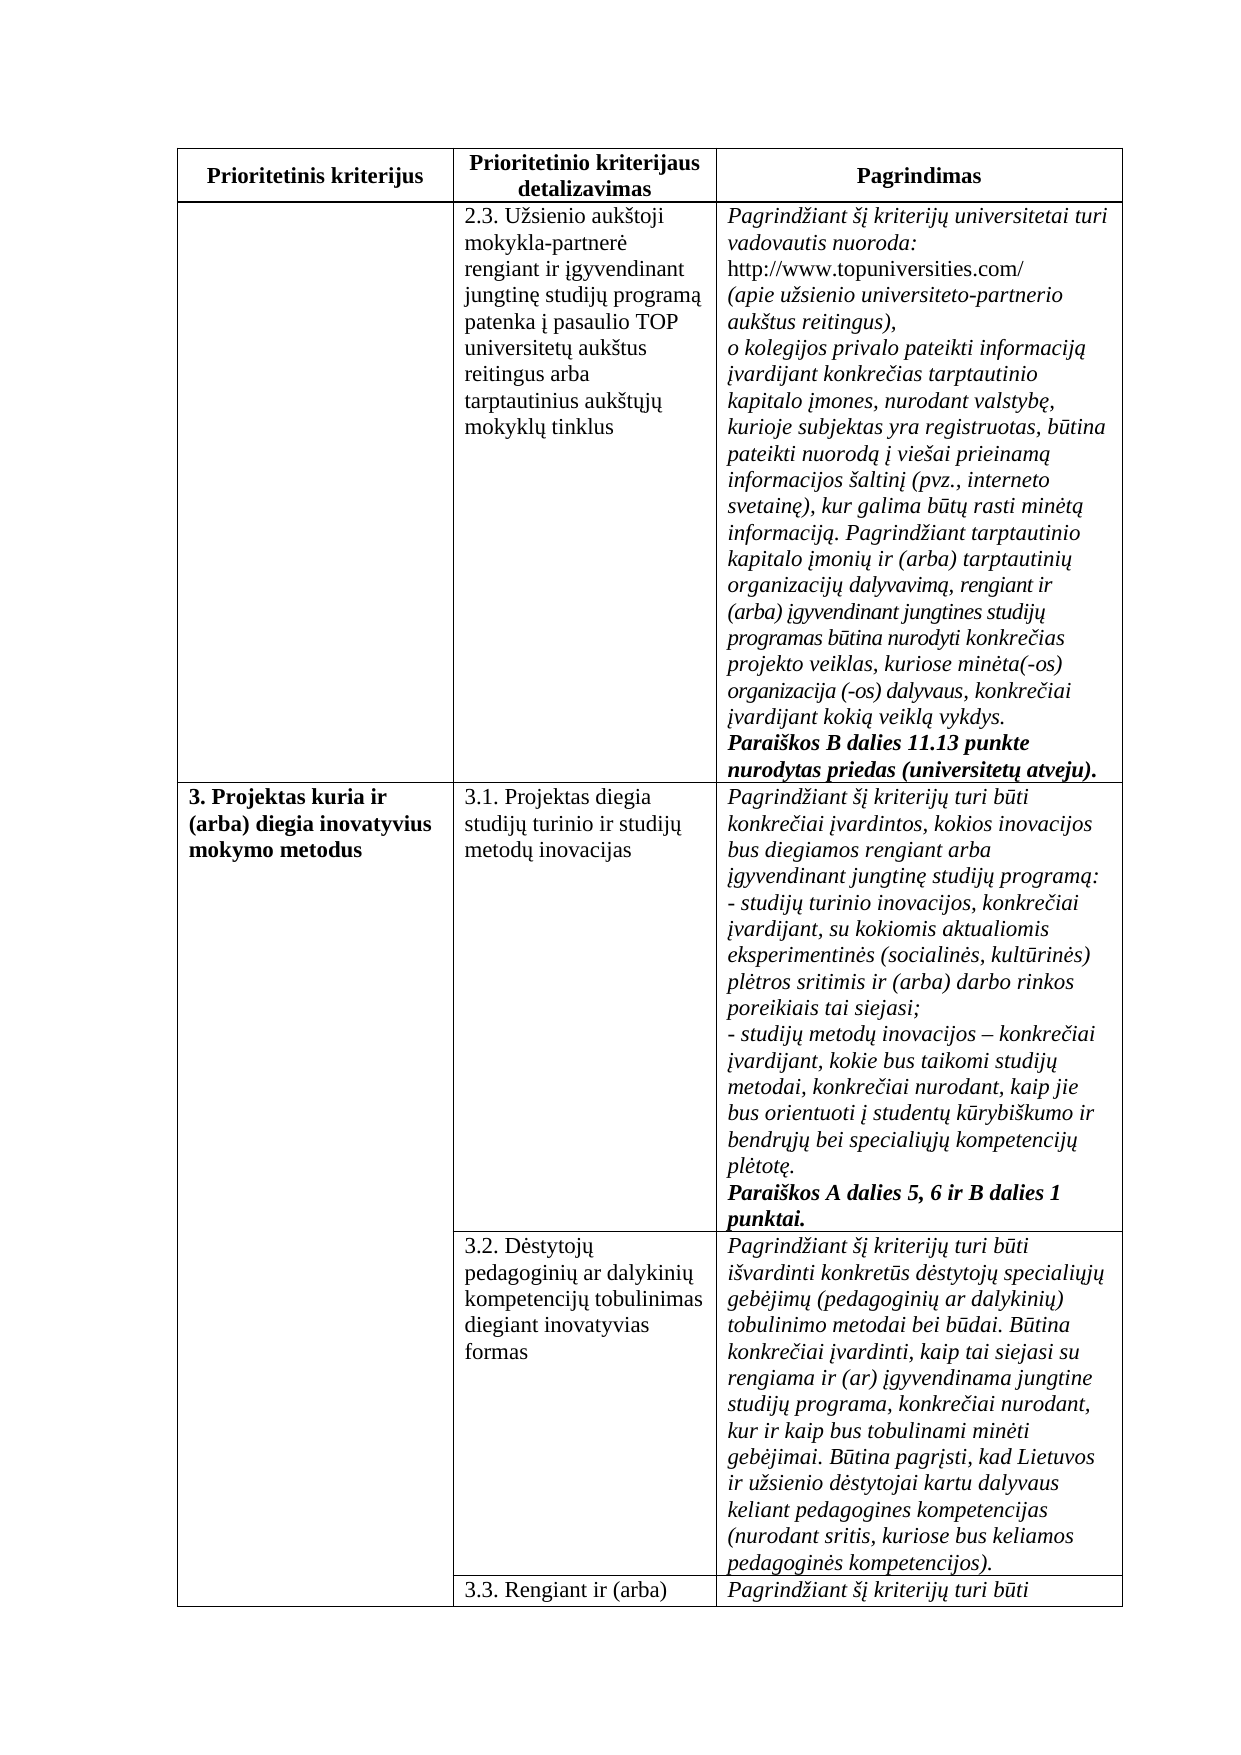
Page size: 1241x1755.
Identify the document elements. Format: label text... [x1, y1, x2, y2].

table_cell 3.1. Projektas diegia studijų turinio ir studijų metodų inovacijas [454, 783, 716, 1231]
table_cell 3.3. Rengiant ir (arba) [454, 1576, 716, 1606]
table_header Prioritetinis kriterijus [178, 149, 453, 201]
table_cell 3.2. Dėstytojų pedagoginių ar dalykinių kompetencijų tobulinimas diegiant inovatyvias formas [454, 1232, 716, 1575]
table_cell 3. Projektas kuria ir (arba) diegia inovatyvius mokymo metodus [178, 783, 453, 1606]
table_header Prioritetinio kriterijaus detalizavimas [454, 149, 716, 201]
table_cell Pagrindžiant šį kriterijų turi būti išvardinti konkretūs dėstytojų specialiųjų gebėjimų (pedagoginių ar dalykinių) tobulinimo metodai bei būdai. Būtina konkrečiai įvardinti, kaip tai siejasi su rengiama ir (ar) įgyvendinama jungtine studijų programa, konkrečiai nurodant, kur ir kaip bus tobulinami minėti gebėjimai. Būtina pagrįsti, kad Lietuvos ir užsienio dėstytojai kartu dalyvaus keliant pedagogines kompetencijas (nurodant sritis, kuriose bus keliamos pedagoginės kompetencijos). [717, 1232, 1122, 1575]
table_cell 2.3. Užsienio aukštoji mokykla-partnerė rengiant ir įgyvendinant jungtinę studijų programą patenka į pasaulio TOP universitetų aukštus reitingus arba tarptautinius aukštųjų mokyklų tinklus [454, 203, 716, 782]
table_cell Pagrindžiant šį kriterijų universitetai turi vadovautis nuoroda: http://www.topuniversities.com/ (apie užsienio universiteto-partnerio aukštus reitingus), o kolegijos privalo pateikti informaciją įvardijant konkrečias tarptautinio kapitalo įmones, nurodant valstybę, kurioje subjektas yra registruotas, būtina pateikti nuorodą į viešai prieinamą informacijos šaltinį (pvz., interneto svetainę), kur galima būtų rasti minėtą informaciją. Pagrindžiant tarptautinio kapitalo įmonių ir (arba) tarptautinių organizacijų dalyvavimą, rengiant ir (arba) įgyvendinant jungtines studijų programas būtina nurodyti konkrečias projekto veiklas, kuriose minėta(-os) organizacija (-os) dalyvaus, konkrečiai įvardijant kokią veiklą vykdys. Paraiškos B dalies 11.13 punkte nurodytas priedas (universitetų atveju). [717, 203, 1122, 782]
table_cell [178, 203, 453, 782]
table_header Pagrindimas [717, 149, 1122, 201]
table_cell Pagrindžiant šį kriterijų turi būti konkrečiai įvardintos, kokios inovacijos bus diegiamos rengiant arba įgyvendinant jungtinę studijų programą: - studijų turinio inovacijos, konkrečiai įvardijant, su kokiomis aktualiomis eksperimentinės (socialinės, kultūrinės) plėtros sritimis ir (arba) darbo rinkos poreikiais tai siejasi; - studijų metodų inovacijos – konkrečiai įvardijant, kokie bus taikomi studijų metodai, konkrečiai nurodant, kaip jie bus orientuoti į studentų kūrybiškumo ir bendrųjų bei specialiųjų kompetencijų plėtotę. Paraiškos A dalies 5, 6 ir B dalies 1 punktai. [717, 783, 1122, 1231]
table_cell Pagrindžiant šį kriterijų turi būti [717, 1576, 1122, 1606]
